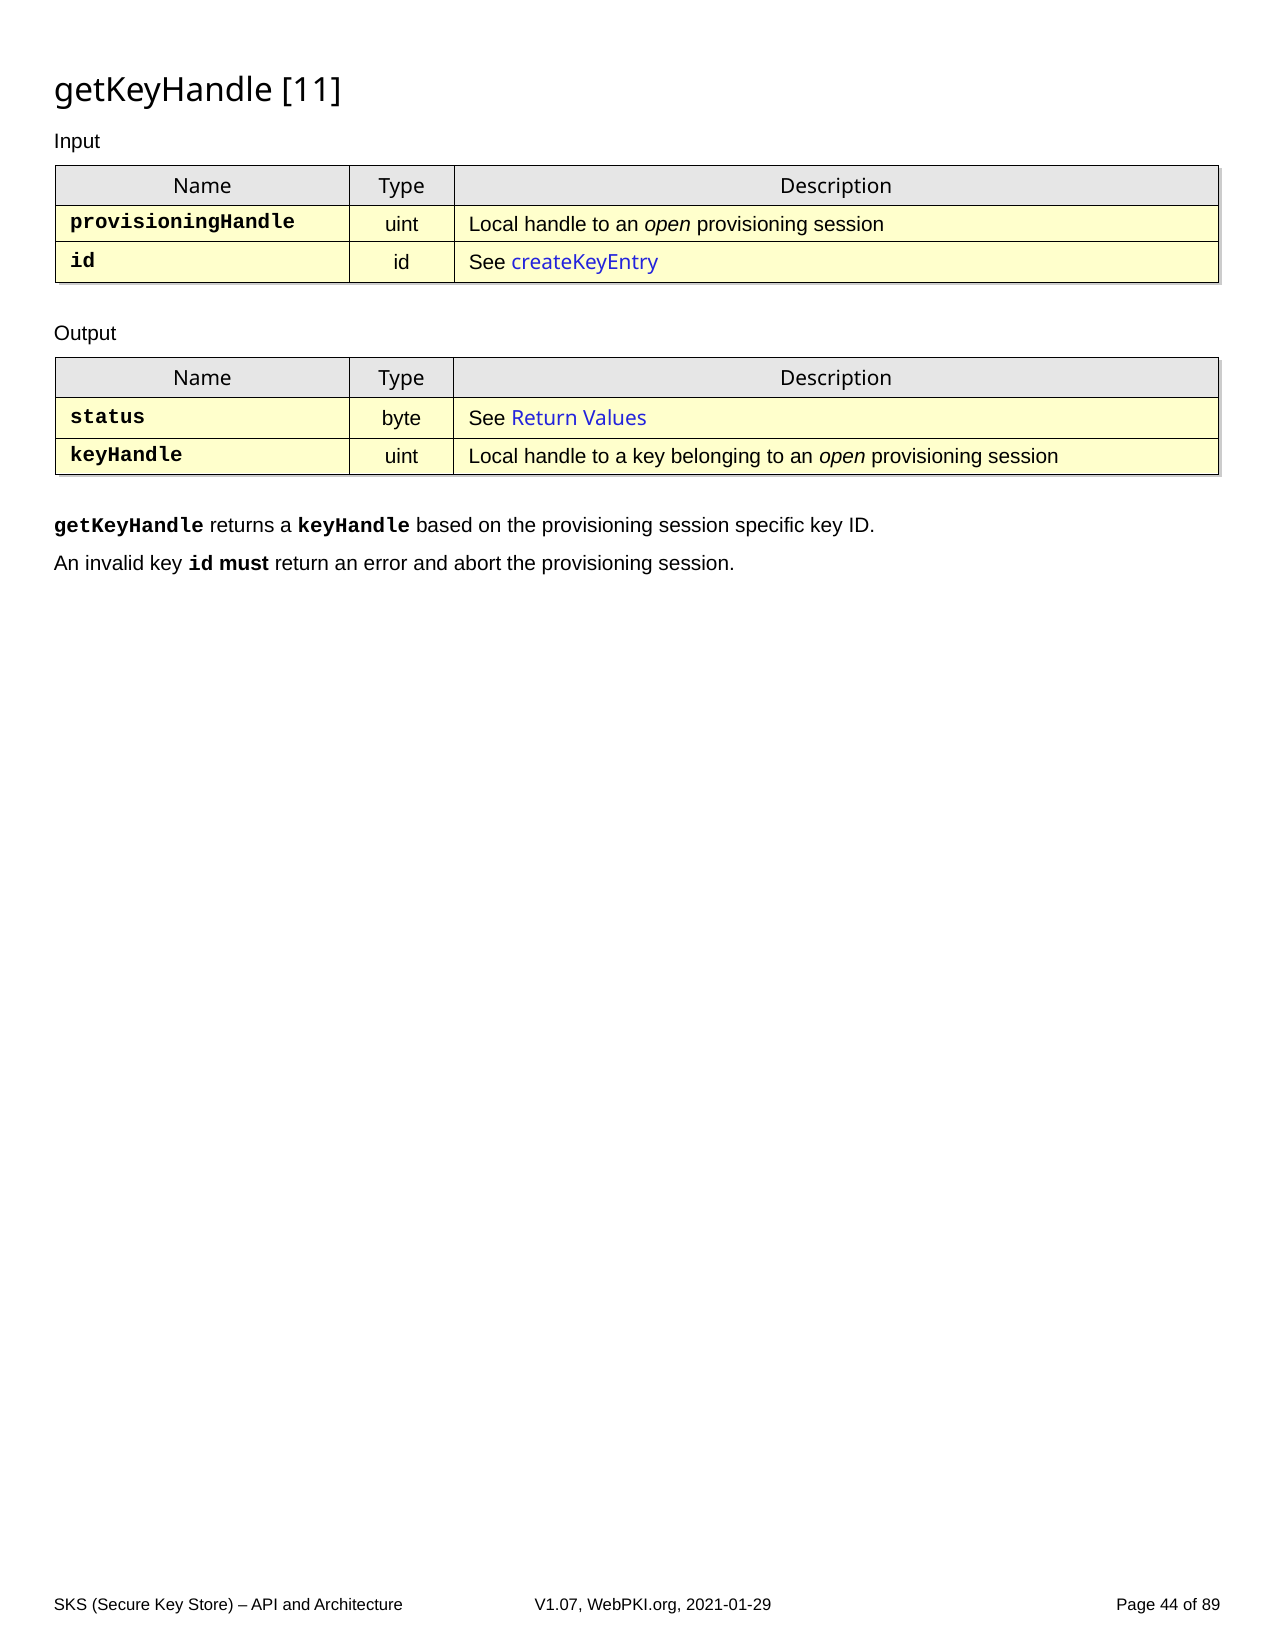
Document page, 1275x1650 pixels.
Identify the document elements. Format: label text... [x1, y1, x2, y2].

table_header Description [455, 166, 1218, 205]
table_cell See createKeyEntry [455, 242, 1218, 282]
subtitle getKeyHandle [11] [54, 66, 1221, 111]
table_cell Local handle to a key belonging to an open provisioning session [454, 439, 1218, 473]
table_header Type [350, 166, 454, 205]
text getKeyHandle returns a keyHandle based on the provisioning session specific key ID. [54, 513, 1221, 539]
table_cell status [56, 398, 349, 438]
table_header Type [350, 358, 453, 397]
table_cell uint [350, 439, 453, 473]
table_cell keyHandle [56, 439, 349, 473]
table_cell id [350, 242, 454, 282]
table_header Name [56, 358, 349, 397]
text An invalid key id must return an error and abort the provisioning session. [54, 551, 1221, 576]
text Input [54, 129, 1221, 153]
table_cell See Return Values [454, 398, 1218, 438]
table_header Description [454, 358, 1218, 397]
table_cell byte [350, 398, 453, 438]
table_cell provisioningHandle [56, 206, 349, 241]
table_header Name [56, 166, 349, 205]
table_cell uint [350, 206, 454, 241]
table_cell Local handle to an open provisioning session [455, 206, 1218, 241]
table_cell id [56, 242, 349, 282]
text Output [54, 321, 1221, 345]
